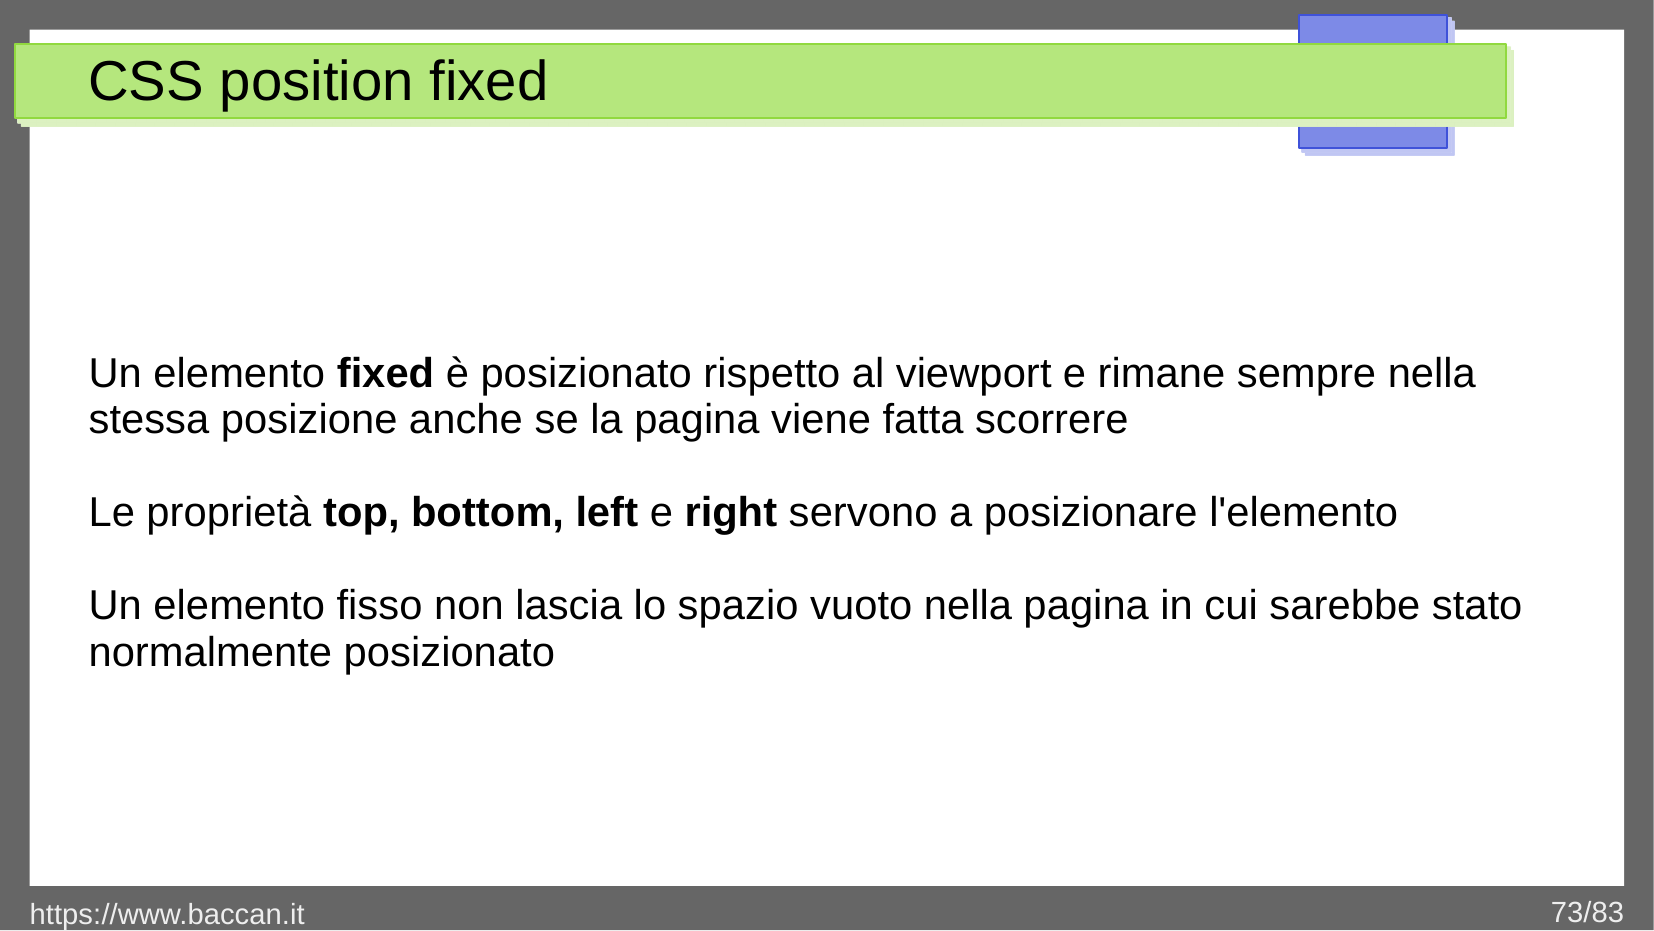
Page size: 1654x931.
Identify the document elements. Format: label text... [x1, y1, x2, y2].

text_box Un elemento fixed è posizionato rispetto al viewport e rimane sempre nella stessa posizione anche se la pagina viene fatta scorrere Le proprietà top, bottom, left e right servono a posizionare l'elemento Un elemento fisso non lascia lo spazio vuoto nella pagina in cui sarebbe stato normalmente posizionato [88, 186, 1565, 838]
title CSS position fixed [88, 44, 1506, 119]
